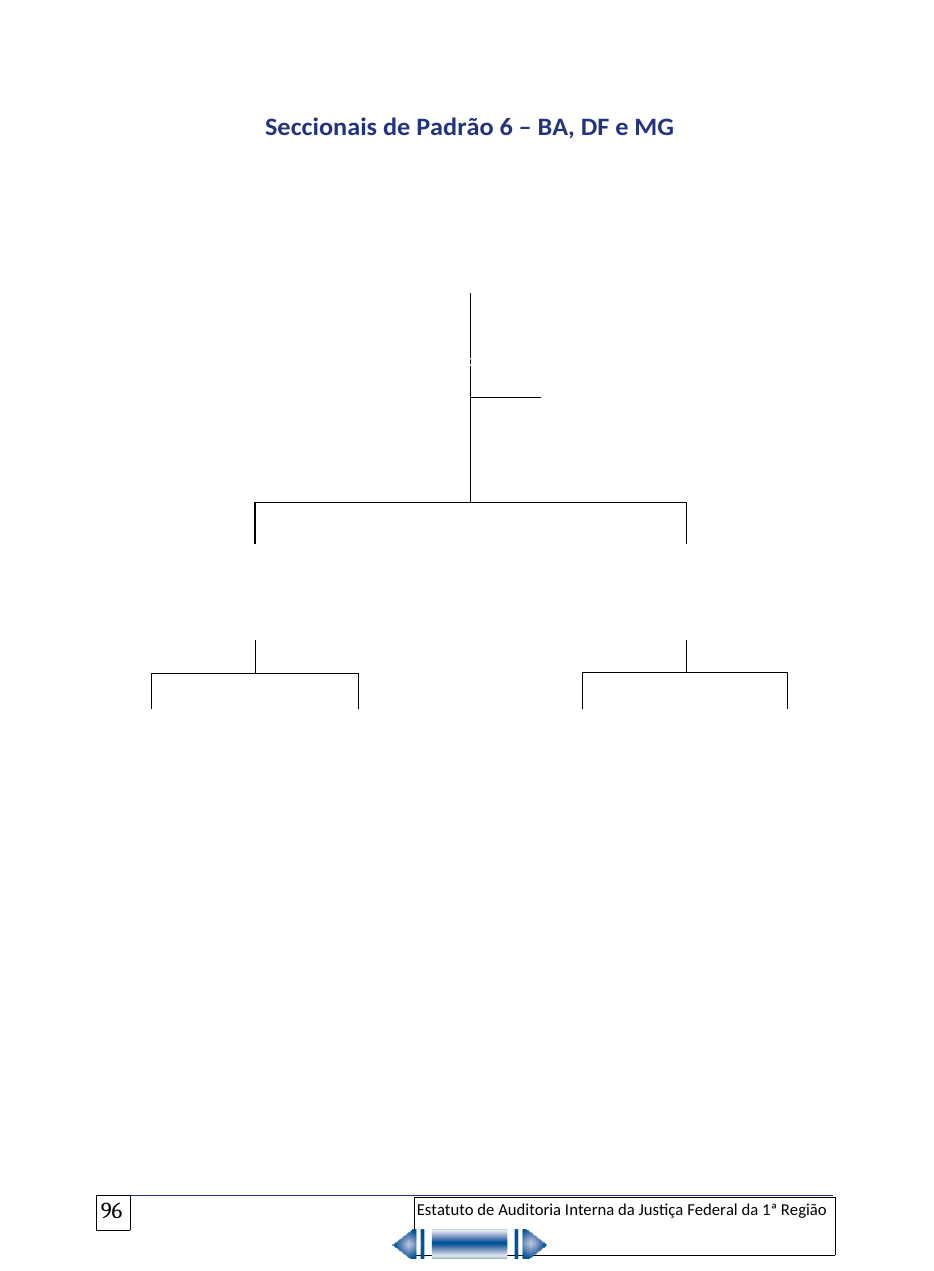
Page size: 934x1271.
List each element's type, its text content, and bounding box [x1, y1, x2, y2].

picture [431, 1229, 508, 1259]
picture [514, 1229, 547, 1259]
picture [392, 1229, 425, 1259]
text Seccionais de Padrão 6 – BA, DF e MG [150, 111, 789, 141]
